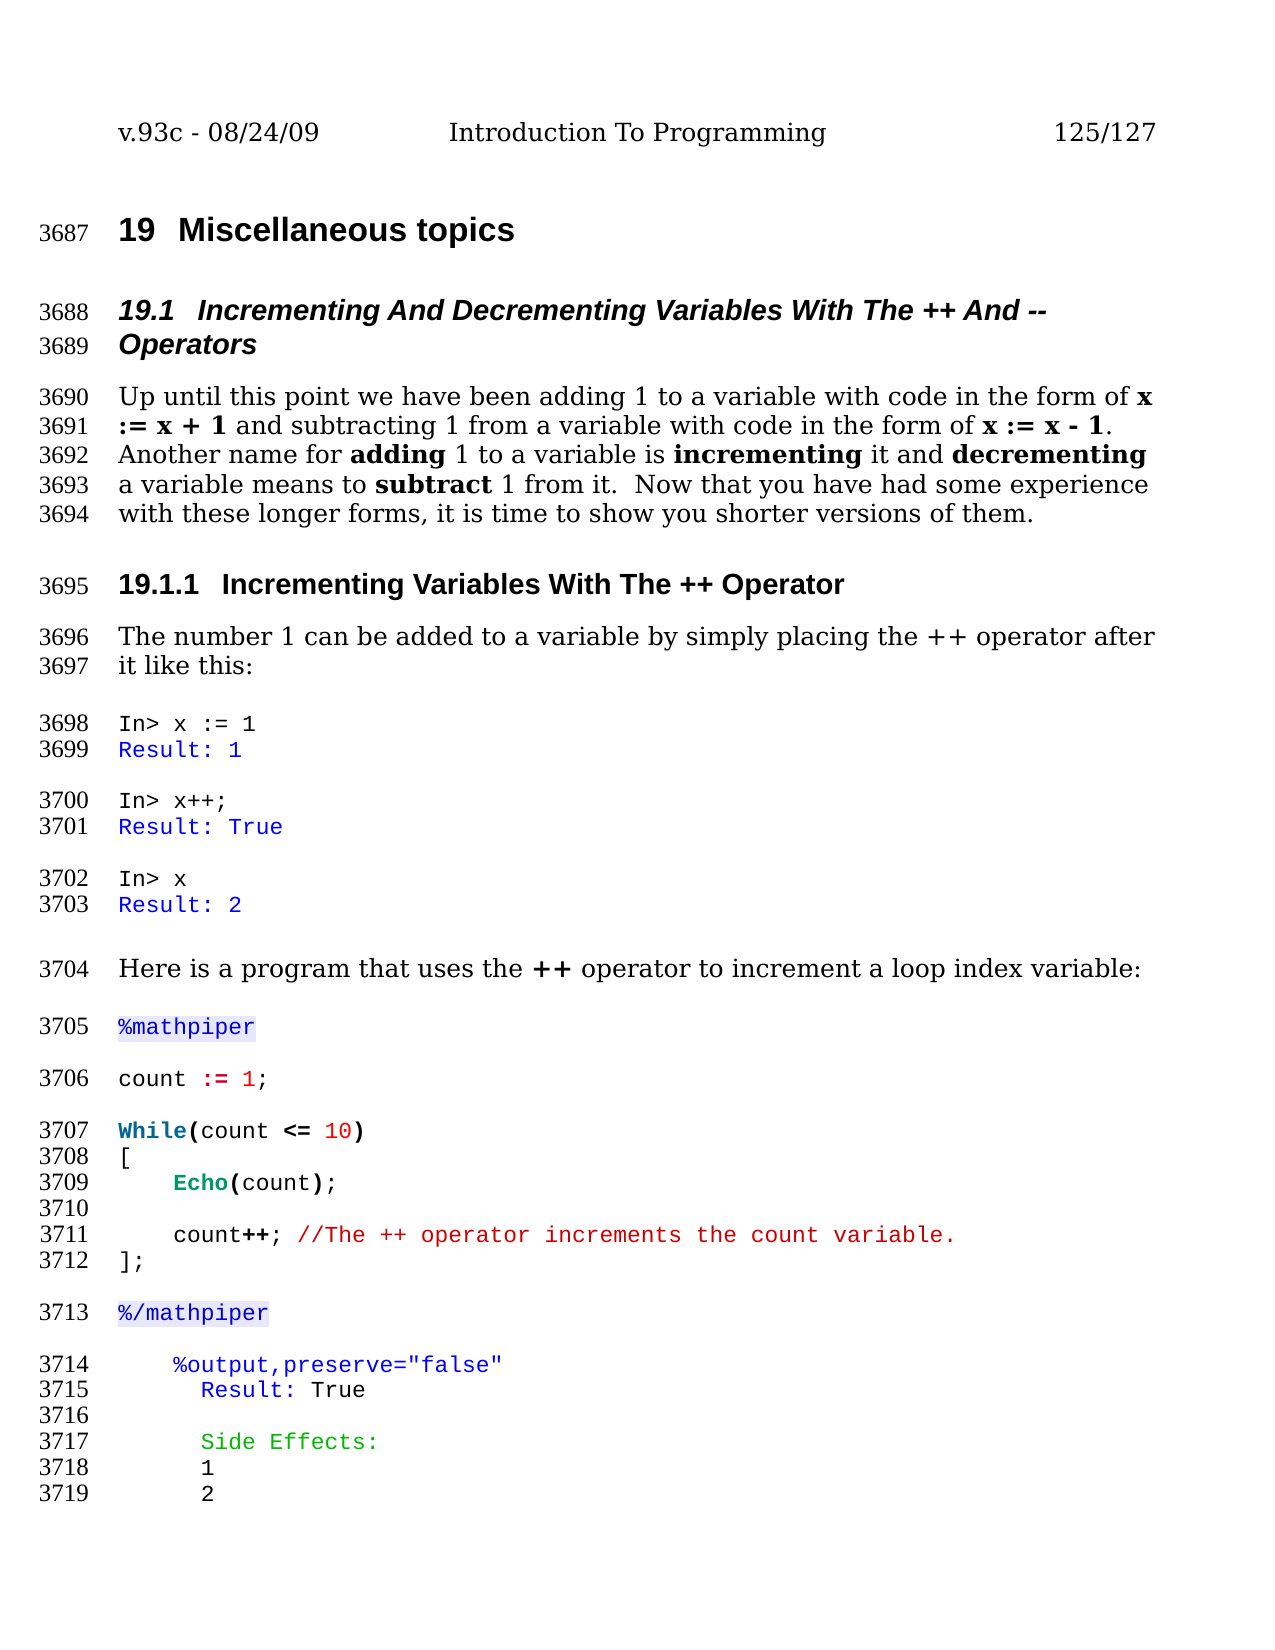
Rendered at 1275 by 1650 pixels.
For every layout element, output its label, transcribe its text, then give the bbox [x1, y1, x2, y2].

text Result: 1 [118, 738, 1157, 764]
text In> x [118, 868, 1157, 893]
text ]; [118, 1249, 1157, 1275]
text In> x++; [118, 790, 1157, 816]
text 1 [118, 1457, 1157, 1483]
subtitle Miscellaneous topics [118, 210, 1157, 248]
text %mathpiper [118, 1016, 1157, 1042]
text count++; //The ++ operator increments the count variable. [118, 1223, 1157, 1249]
text %output,preserve="false" [118, 1353, 1157, 1379]
text Side Effects: [118, 1431, 1157, 1457]
text Up until this point we have been adding 1 to a variable with code in the form of x := x + 1 and subtracting 1 from a variable with code in the form of x := x - 1. Another name for adding 1 to a variable is incrementing it and decrementing a variable means to subtract 1 from it. Now that you have had some experience with these longer forms, it is time to show you shorter versions of them. [118, 381, 1157, 528]
text 2 [118, 1483, 1157, 1508]
text count := 1; [118, 1068, 1157, 1093]
text The number 1 can be added to a variable by simply placing the ++ operator after it like this: [118, 622, 1157, 680]
subtitle Incrementing And Decrementing Variables With The ++ And -- Operators [118, 293, 1157, 361]
text Result: True [118, 816, 1157, 842]
text Result: 2 [118, 893, 1157, 919]
subtitle Incrementing Variables With The ++ Operator [118, 567, 1157, 601]
text Echo(count); [118, 1171, 1157, 1197]
text [ [118, 1145, 1157, 1171]
text Result: True [118, 1379, 1157, 1405]
text Here is a program that uses the ++ operator to increment a loop index variable: [118, 954, 1157, 984]
text %/mathpiper [118, 1301, 1157, 1327]
text In> x := 1 [118, 712, 1157, 738]
text While(count <= 10) [118, 1119, 1157, 1145]
